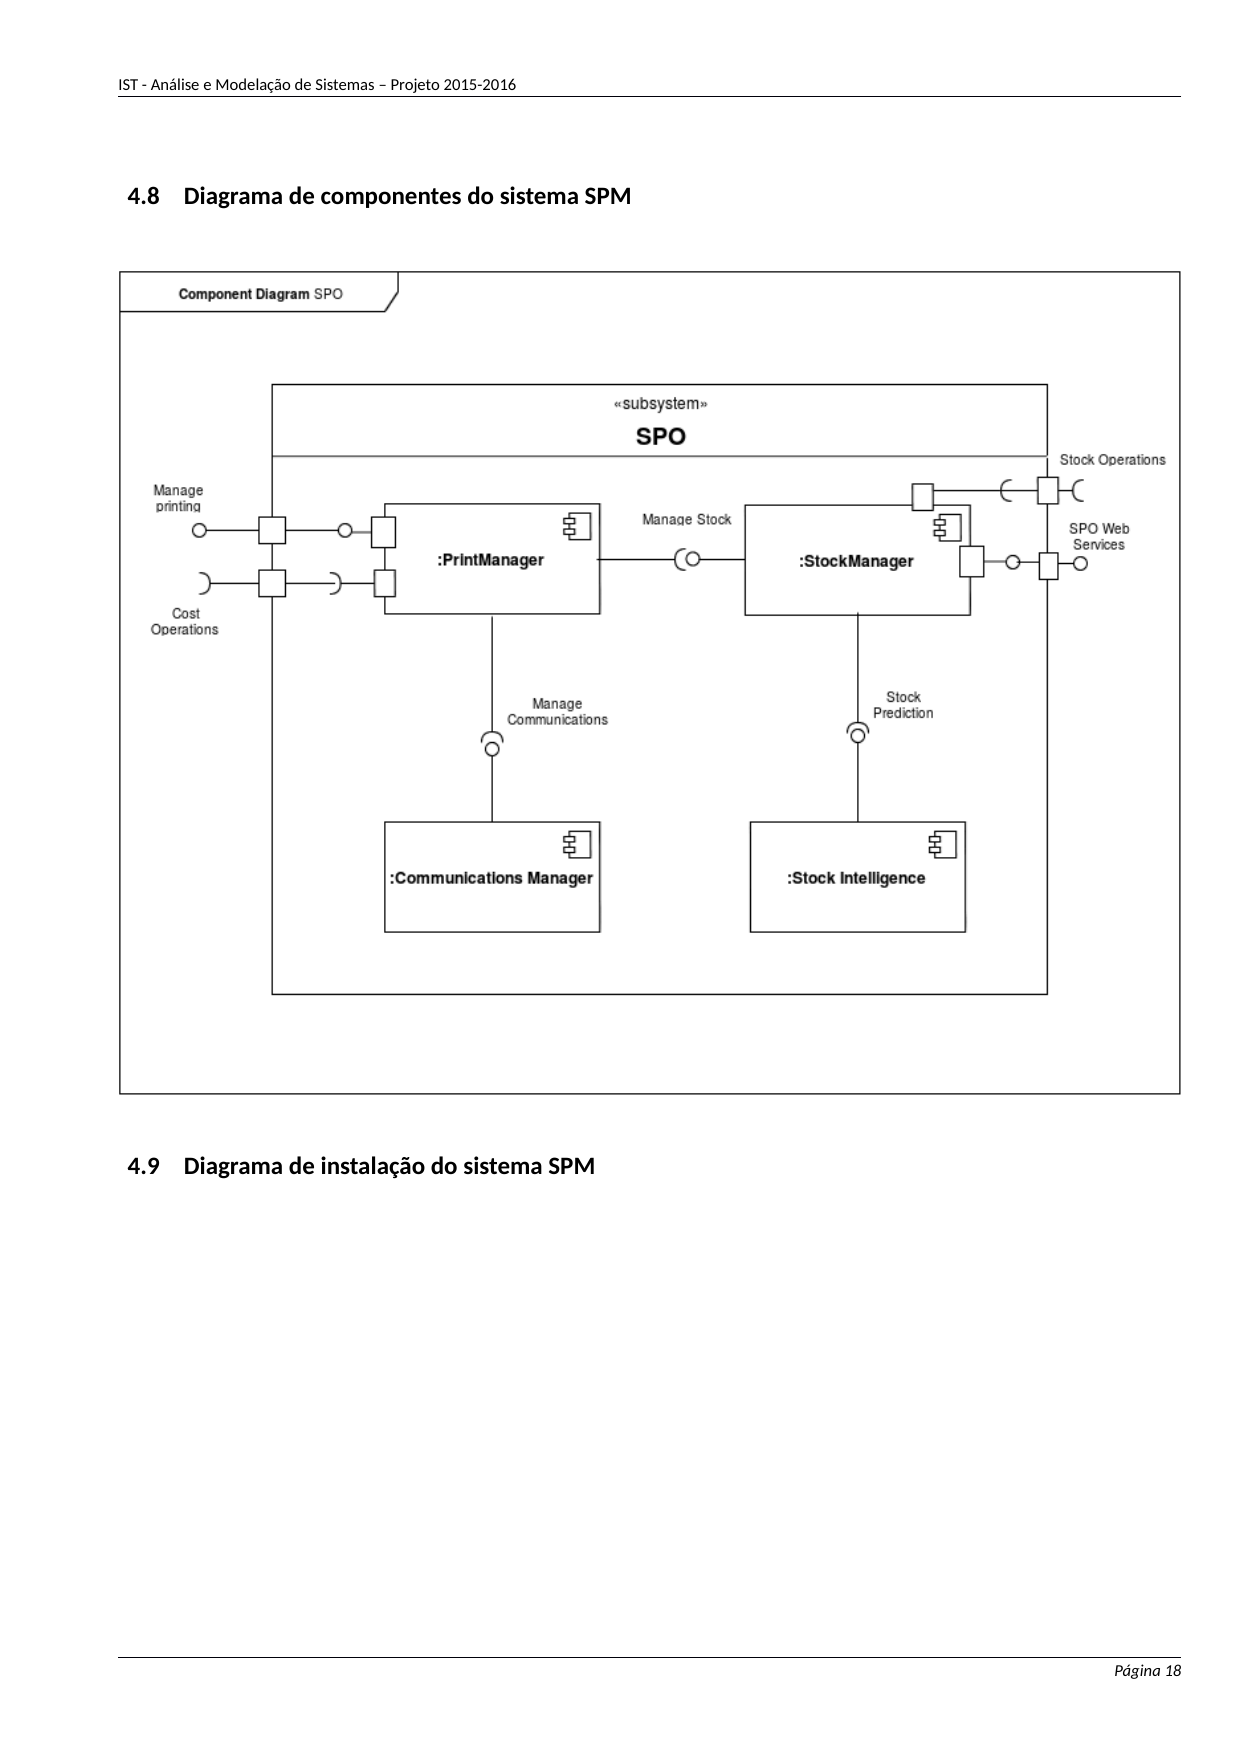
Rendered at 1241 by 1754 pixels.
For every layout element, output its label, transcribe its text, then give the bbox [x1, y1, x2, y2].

list Diagrama de instalação do sistema SPM [127, 1150, 1181, 1181]
list Diagrama de componentes do sistema SPM [127, 180, 1181, 211]
